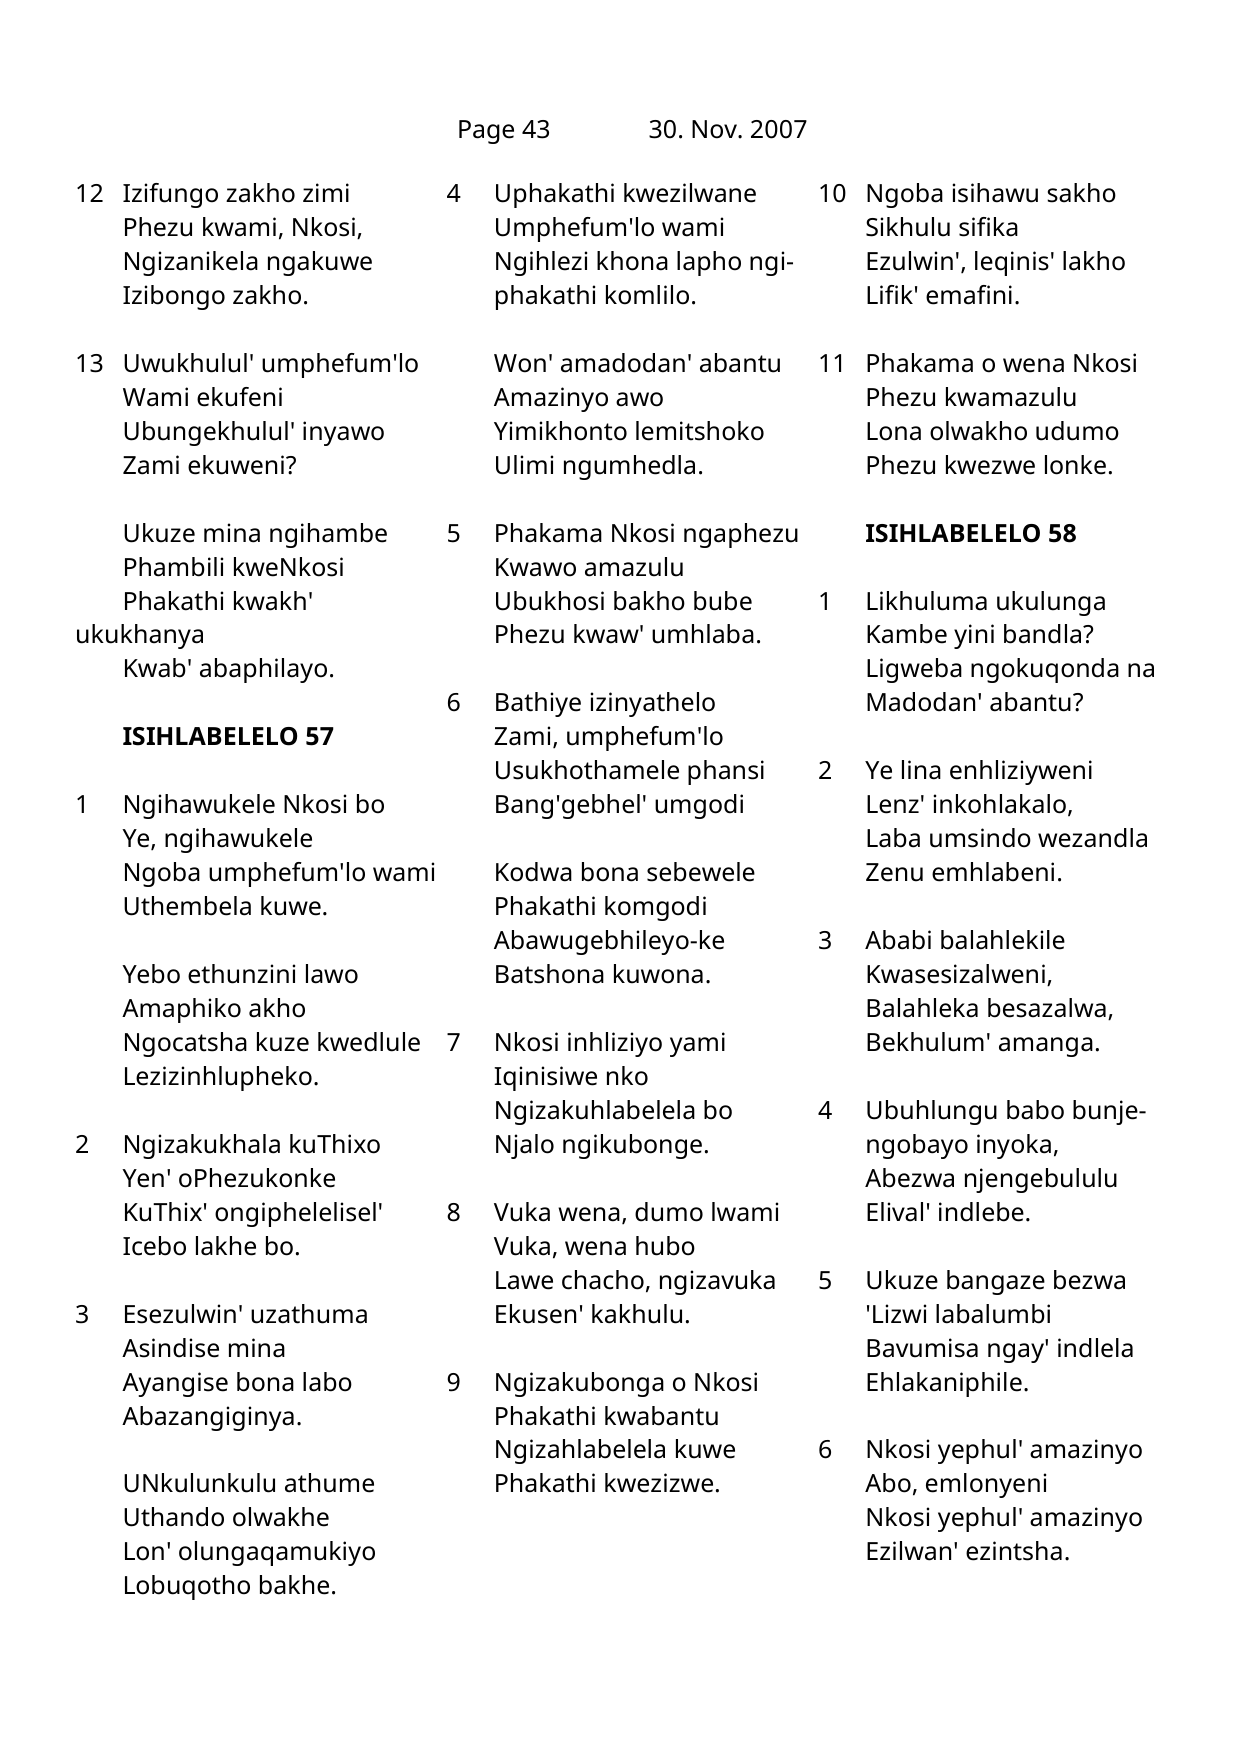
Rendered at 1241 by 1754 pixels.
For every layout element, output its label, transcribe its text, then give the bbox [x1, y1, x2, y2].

text 2 Ngizakukhala kuThixo [75, 1127, 446, 1161]
text 9 Ngizakubonga o Nkosi [446, 1364, 818, 1398]
text Lona olwakho udumo [818, 414, 1189, 448]
text Ayangise bona labo [75, 1364, 446, 1398]
text Abazangiginya. [75, 1398, 446, 1432]
text Njalo ngikubonge. [446, 1127, 818, 1161]
text Phezu kwaw' umhlaba. [446, 617, 818, 651]
text phakathi komlilo. [446, 278, 818, 312]
text UNkulunkulu athume [75, 1466, 446, 1500]
text Ukuze mina ngihambe [75, 516, 446, 549]
text Sikhulu sifika [818, 210, 1189, 244]
text Uthando olwakhe [75, 1500, 446, 1534]
text 12 Izifungo zakho zimi [75, 176, 446, 210]
text Lenz' inkohlakalo, [818, 787, 1189, 821]
text Laba umsindo wezandla [818, 821, 1189, 855]
text Phambili kweNkosi [75, 549, 446, 583]
text Abawugebhileyo-ke [446, 923, 818, 957]
text 7 Nkosi inhliziyo yami [446, 1025, 818, 1059]
text Ezulwin', leqinis' lakho [818, 244, 1189, 278]
text Lobuqotho bakhe. [75, 1568, 446, 1602]
text 4 Uphakathi kwezilwane [446, 176, 818, 210]
text Kwawo amazulu [446, 549, 818, 583]
text Bekhulum' amanga. [818, 1025, 1189, 1059]
text Kwab' abaphilayo. [75, 651, 446, 685]
text Ehlakaniphile. [818, 1364, 1189, 1398]
text 3 Esezulwin' uzathuma [75, 1297, 446, 1331]
text Izibongo zakho. [75, 278, 446, 312]
text Lezizinhlupheko. [75, 1059, 446, 1093]
text Lon' olungaqamukiyo [75, 1534, 446, 1568]
text 5 Phakama Nkosi ngaphezu [446, 516, 818, 549]
text Lifik' emafini. [818, 278, 1189, 312]
text Icebo lakhe bo. [75, 1229, 446, 1263]
text Kambe yini bandla? [818, 617, 1189, 651]
text Umphefum'lo wami [446, 210, 818, 244]
text Phezu kwezwe lonke. [818, 448, 1189, 482]
text ISIHLABELELO 57 [75, 719, 446, 753]
text Phezu kwami, Nkosi, [75, 210, 446, 244]
text Elival' indlebe. [818, 1195, 1189, 1229]
text 5 Ukuze bangaze bezwa [818, 1263, 1189, 1297]
text Ngoba umphefum'lo wami [75, 855, 446, 889]
text Ligweba ngokuqonda na [818, 651, 1189, 685]
text Amaphiko akho [75, 991, 446, 1025]
text Yen' oPhezukonke [75, 1161, 446, 1195]
text Zami, umphefum'lo [446, 719, 818, 753]
text Yimikhonto lemitshoko [446, 414, 818, 448]
text Uthembela kuwe. [75, 889, 446, 923]
text 2 Ye lina enhliziyweni [818, 753, 1189, 787]
text Bavumisa ngay' indlela [818, 1331, 1189, 1364]
text Ulimi ngumhedla. [446, 448, 818, 482]
text Won' amadodan' abantu [446, 346, 818, 380]
text 1 Likhuluma ukulunga [818, 583, 1189, 617]
text Amazinyo awo [446, 380, 818, 414]
text 3 Ababi balahlekile [818, 923, 1189, 957]
text Lawe chacho, ngizavuka [446, 1263, 818, 1297]
text Abo, emlonyeni [818, 1466, 1189, 1500]
text 1 Ngihawukele Nkosi bo [75, 787, 446, 821]
text Kodwa bona sebewele [446, 855, 818, 889]
text 6 Nkosi yephul' amazinyo [818, 1432, 1189, 1466]
text Ubungekhulul' inyawo [75, 414, 446, 448]
text Kwasesizalweni, [818, 957, 1189, 991]
text ISIHLABELELO 58 [818, 516, 1189, 549]
text Madodan' abantu? [818, 685, 1189, 719]
text 10 Ngoba isihawu sakho [818, 176, 1189, 210]
text Ekusen' kakhulu. [446, 1297, 818, 1331]
text 6 Bathiye izinyathelo [446, 685, 818, 719]
text ngobayo inyoka, [818, 1127, 1189, 1161]
text 13 Uwukhulul' umphefum'lo [75, 346, 446, 380]
text Balahleka besazalwa, [818, 991, 1189, 1025]
text Vuka, wena hubo [446, 1229, 818, 1263]
text Ngihlezi khona lapho ngi- [446, 244, 818, 278]
text Ngizahlabelela kuwe [446, 1432, 818, 1466]
text Nkosi yephul' amazinyo [818, 1500, 1189, 1534]
text Phakathi kwabantu [446, 1398, 818, 1432]
text Ubukhosi bakho bube [446, 583, 818, 617]
text Phakathi komgodi [446, 889, 818, 923]
text Wami ekufeni [75, 380, 446, 414]
text 8 Vuka wena, dumo lwami [446, 1195, 818, 1229]
text Ngizakuhlabelela bo [446, 1093, 818, 1127]
text 4 Ubuhlungu babo bunje- [818, 1093, 1189, 1127]
text Abezwa njengebululu [818, 1161, 1189, 1195]
text Usukhothamele phansi [446, 753, 818, 787]
text Zenu emhlabeni. [818, 855, 1189, 889]
text Ngocatsha kuze kwedlule [75, 1025, 446, 1059]
text Ngizanikela ngakuwe [75, 244, 446, 278]
text Ezilwan' ezintsha. [818, 1534, 1189, 1568]
text Phezu kwamazulu [818, 380, 1189, 414]
text Phakathi kwezizwe. [446, 1466, 818, 1500]
text Asindise mina [75, 1331, 446, 1364]
text Ye, ngihawukele [75, 821, 446, 855]
text 'Lizwi labalumbi [818, 1297, 1189, 1331]
text KuThix' ongiphelelisel' [75, 1195, 446, 1229]
text Zami ekuweni? [75, 448, 446, 482]
text Yebo ethunzini lawo [75, 957, 446, 991]
text 11 Phakama o wena Nkosi [818, 346, 1189, 380]
text Phakathi kwakh' ukukhanya [75, 583, 446, 651]
text Bang'gebhel' umgodi [446, 787, 818, 821]
text Batshona kuwona. [446, 957, 818, 991]
text Iqinisiwe nko [446, 1059, 818, 1093]
